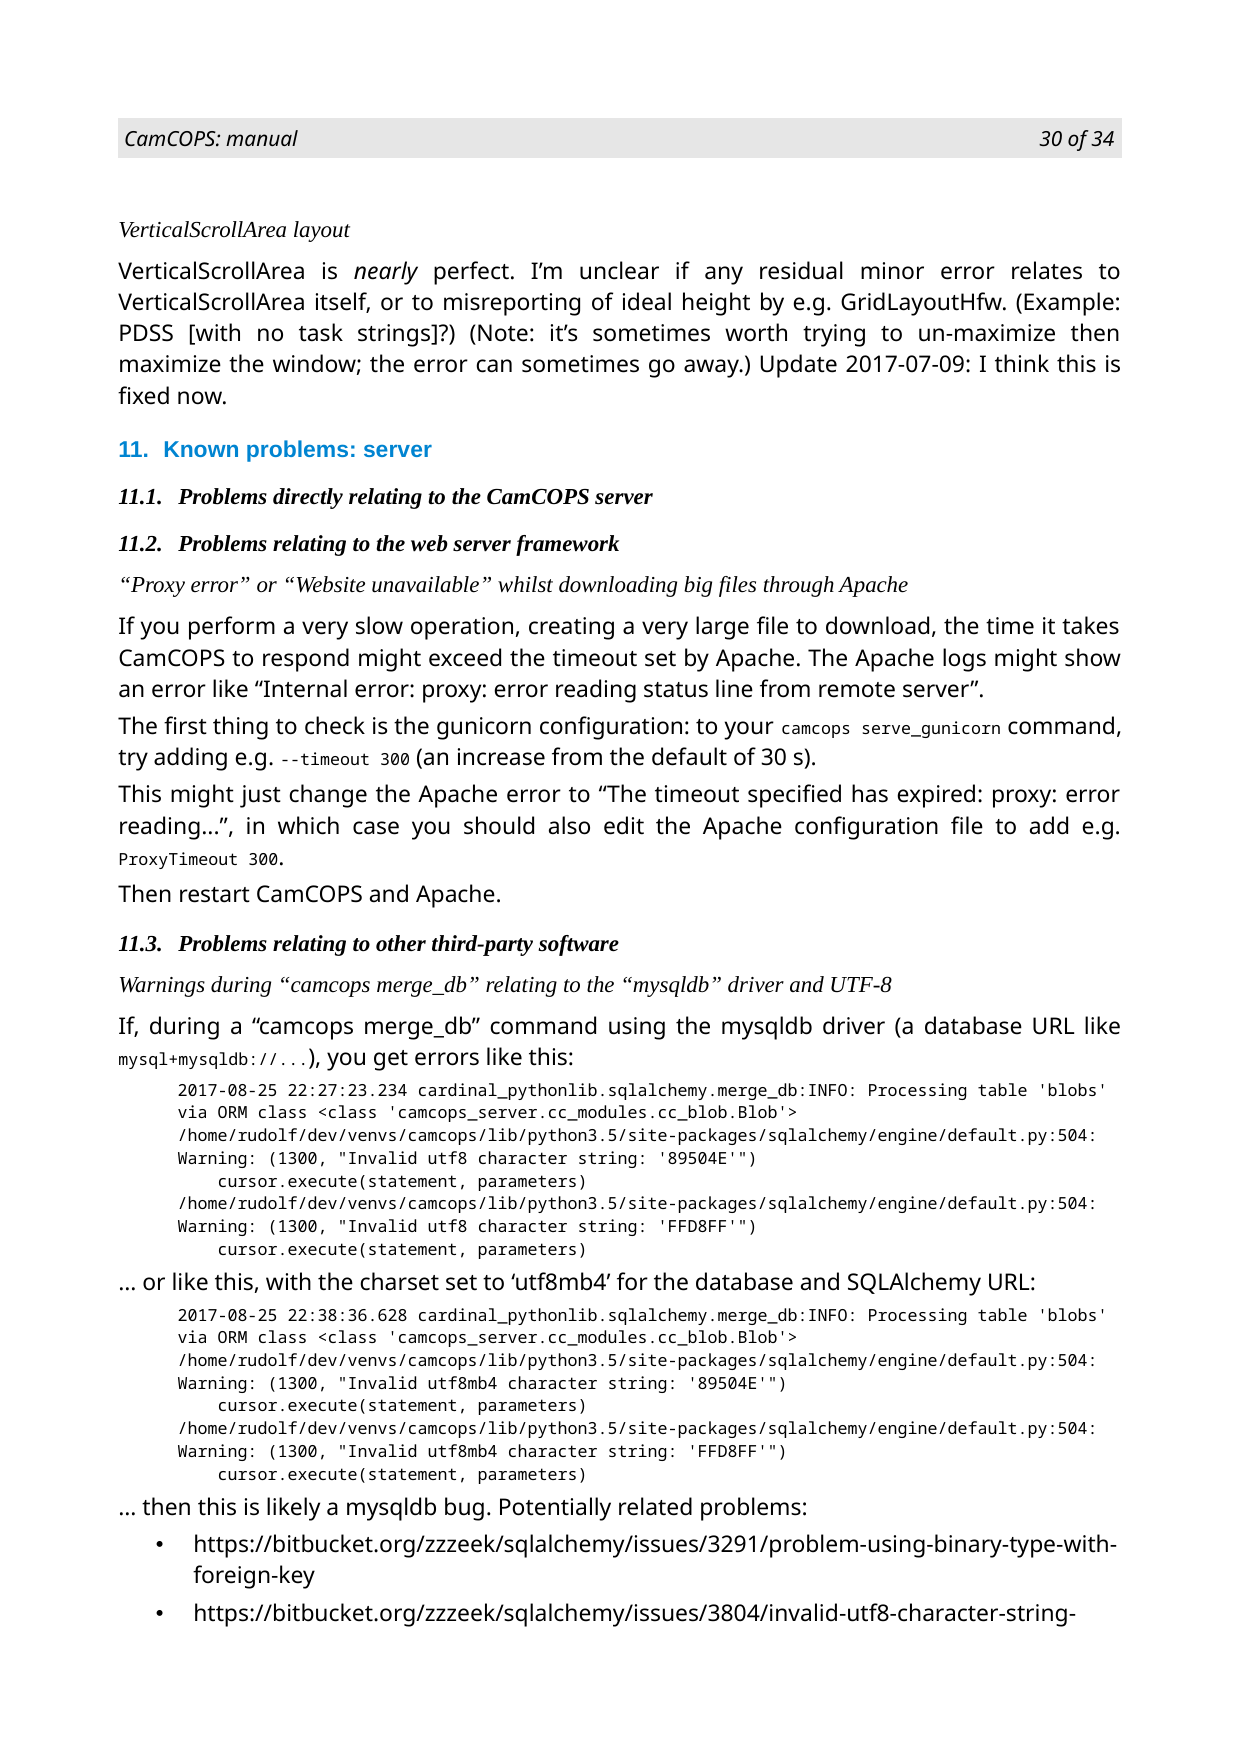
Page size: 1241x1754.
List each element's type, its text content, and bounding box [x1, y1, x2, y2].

subtitle VerticalScrollArea layout [118, 216, 1122, 242]
text 2017-08-25 22:27:23.234 cardinal_pythonlib.sqlalchemy.merge_db:INFO: Processing table 'blobs' via ORM class <class 'camcops_server.cc_modules.cc_blob.Blob'> [177, 1078, 1122, 1124]
text cursor.execute(statement, parameters) [177, 1169, 1122, 1192]
subtitle Problems relating to the web server framework [118, 530, 1122, 557]
text 2017-08-25 22:38:36.628 cardinal_pythonlib.sqlalchemy.merge_db:INFO: Processing table 'blobs' via ORM class <class 'camcops_server.cc_modules.cc_blob.Blob'> [177, 1303, 1122, 1349]
text /home/rudolf/dev/venvs/camcops/lib/python3.5/site-packages/sqlalchemy/engine/default.py:504: Warning: (1300, "Invalid utf8mb4 character string: '89504E'") [177, 1349, 1122, 1394]
subtitle Known problems: server [118, 436, 1122, 462]
text … or like this, with the charset set to ‘utf8mb4’ for the database and SQLAlchemy URL: [118, 1266, 1122, 1297]
list https://bitbucket.org/zzzeek/sqlalchemy/issues/3291/problem-using-binary-type-with-foreign-key [156, 1528, 1122, 1591]
subtitle “Proxy error” or “Website unavailable” whilst downloading big files through Apache [118, 571, 1122, 598]
text /home/rudolf/dev/venvs/camcops/lib/python3.5/site-packages/sqlalchemy/engine/default.py:504: Warning: (1300, "Invalid utf8 character string: 'FFD8FF'") [177, 1192, 1122, 1237]
text This might just change the Apache error to “The timeout specified has expired: proxy: error reading...”, in which case you should also edit the Apache configuration file to add e.g. ProxyTimeout 300. [118, 778, 1122, 872]
list https://bitbucket.org/zzzeek/sqlalchemy/issues/3804/invalid-utf8-character-string- [156, 1596, 1122, 1628]
subtitle Warnings during “camcops merge_db” relating to the “mysqldb” driver and UTF-8 [118, 971, 1122, 998]
text If you perform a very slow operation, creating a very large file to download, the time it takes CamCOPS to respond might exceed the timeout set by Apache. The Apache logs might show an error like “Internal error: proxy: error reading status line from remote server”. [118, 610, 1122, 704]
text … then this is likely a mysqldb bug. Potentially related problems: [118, 1491, 1122, 1522]
text /home/rudolf/dev/venvs/camcops/lib/python3.5/site-packages/sqlalchemy/engine/default.py:504: Warning: (1300, "Invalid utf8mb4 character string: 'FFD8FF'") [177, 1417, 1122, 1462]
subtitle Problems relating to other third-party software [118, 930, 1122, 956]
text /home/rudolf/dev/venvs/camcops/lib/python3.5/site-packages/sqlalchemy/engine/default.py:504: Warning: (1300, "Invalid utf8 character string: '89504E'") [177, 1124, 1122, 1169]
text VerticalScrollArea is nearly perfect. I’m unclear if any residual minor error relates to VerticalScrollArea itself, or to misreporting of ideal height by e.g. GridLayoutHfw. (Example: PDSS [with no task strings]?) (Note: it’s sometimes worth trying to un-maximize then maximize the window; the error can sometimes go away.) Update 2017-07-09: I think this is fixed now. [118, 255, 1122, 411]
subtitle Problems directly relating to the CamCOPS server [118, 483, 1122, 509]
text Then restart CamCOPS and Apache. [118, 878, 1122, 909]
text cursor.execute(statement, parameters) [177, 1394, 1122, 1417]
text cursor.execute(statement, parameters) [177, 1462, 1122, 1485]
text cursor.execute(statement, parameters) [177, 1237, 1122, 1260]
text The first thing to check is the gunicorn configuration: to your camcops serve_gunicorn command, try adding e.g. --timeout 300 (an increase from the default of 30 s). [118, 710, 1122, 772]
text If, during a “camcops merge_db” command using the mysqldb driver (a database URL like mysql+mysqldb://...), you get errors like this: [118, 1010, 1122, 1072]
